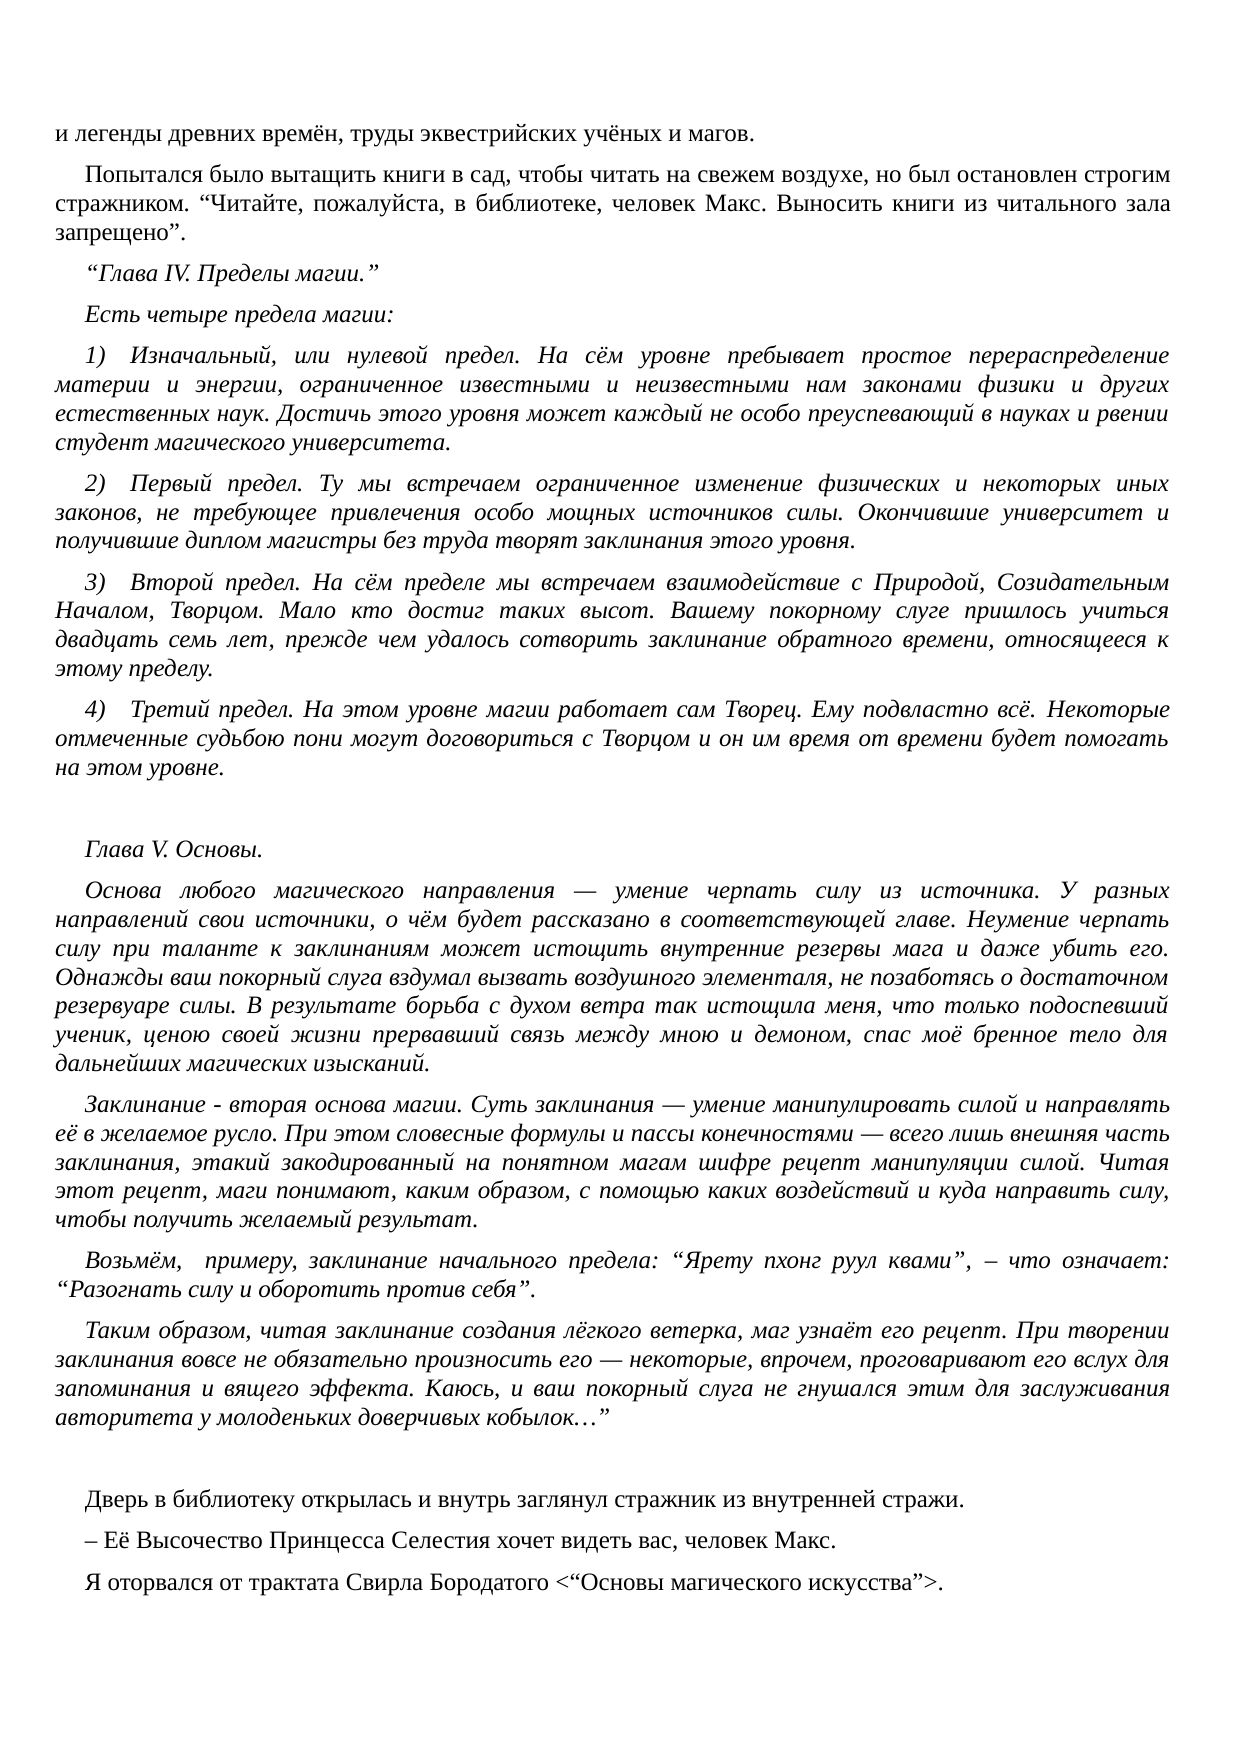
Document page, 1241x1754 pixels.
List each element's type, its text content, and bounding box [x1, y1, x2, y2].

text Попытался было вытащить книги в сад, чтобы читать на свежем воздухе, но был остановлен строгим стражником. “Читайте, пожалуйста, в библиотеке, человек Макс. Выносить книги из читального зала запрещено”. [55, 159, 1172, 246]
text “Глава IV. Пределы магии.” [55, 258, 1172, 287]
text Основа любого магического направления — умение черпать силу из источника. У разных направлений свои источники, о чём будет рассказано в соответствующей главе. Неумение черпать силу при таланте к заклинаниям может истощить внутренние резервы мага и даже убить его. Однажды ваш покорный слуга вздумал вызвать воздушного элементаля, не позаботясь о достаточном резервуаре силы. В результате борьба с духом ветра так истощила меня, что только подоспевший ученик, ценою своей жизни прервавший связь между мною и демоном, спас моё бренное тело для дальнейших магических изысканий. [55, 876, 1172, 1077]
text Таким образом, читая заклинание создания лёгкого ветерка, маг узнаёт его рецепт. При творении заклинания вовсе не обязательно произносить его — некоторые, впрочем, проговаривают его вслух для запоминания и вящего эффекта. Каюсь, и ваш покорный слуга не гнушался этим для заслуживания авторитета у молоденьких доверчивых кобылок…” [55, 1316, 1172, 1431]
list Третий предел. На этом уровне магии работает сам Творец. Ему подвластно всё. Некоторые отмеченные судьбою пони могут договориться с Творцом и он им время от времени будет помогать на этом уровне. [55, 694, 1172, 781]
text Есть четыре предела магии: [55, 299, 1172, 328]
text Я оторвался от трактата Свирла Бородатого <“Основы магического искусства”>. [55, 1567, 1172, 1596]
text Глава V. Основы. [55, 834, 1172, 863]
text Дверь в библиотеку открылась и внутрь заглянул стражник из внутренней стражи. [55, 1484, 1172, 1513]
text и легенды древних времён, труды эквестрийских учёных и магов. [55, 118, 1172, 147]
list Изначальный, или нулевой предел. На сём уровне пребывает простое перераспределение материи и энергии, ограниченное известными и неизвестными нам законами физики и других естественных наук. Достичь этого уровня может каждый не особо преуспевающий в науках и рвении студент магического университета. [55, 341, 1172, 456]
list Первый предел. Ту мы встречаем ограниченное изменение физических и некоторых иных законов, не требующее привлечения особо мощных источников силы. Окончившие университет и получившие диплом магистры без труда творят заклинания этого уровня. [55, 468, 1172, 554]
text Возьмём, примеру, заклинание начального предела: “Ярету пхонг руул квами”, – что означает: “Разогнать силу и оборотить против себя”. [55, 1246, 1172, 1303]
list Второй предел. На сём пределе мы встречаем взаимодействие с Природой, Созидательным Началом, Творцом. Мало кто достиг таких высот. Вашему покорному слуге пришлось учиться двадцать семь лет, прежде чем удалось сотворить заклинание обратного времени, относящееся к этому пределу. [55, 567, 1172, 682]
text – Её Высочество Принцесса Селестия хочет видеть вас, человек Макс. [55, 1526, 1172, 1554]
text Заклинание - вторая основа магии. Суть заклинания — умение манипулировать силой и направлять её в желаемое русло. При этом словесные формулы и пассы конечностями — всего лишь внешняя часть заклинания, этакий закодированный на понятном магам шифре рецепт манипуляции силой. Читая этот рецепт, маги понимают, каким образом, с помощью каких воздействий и куда направить силу, чтобы получить желаемый результат. [55, 1089, 1172, 1233]
